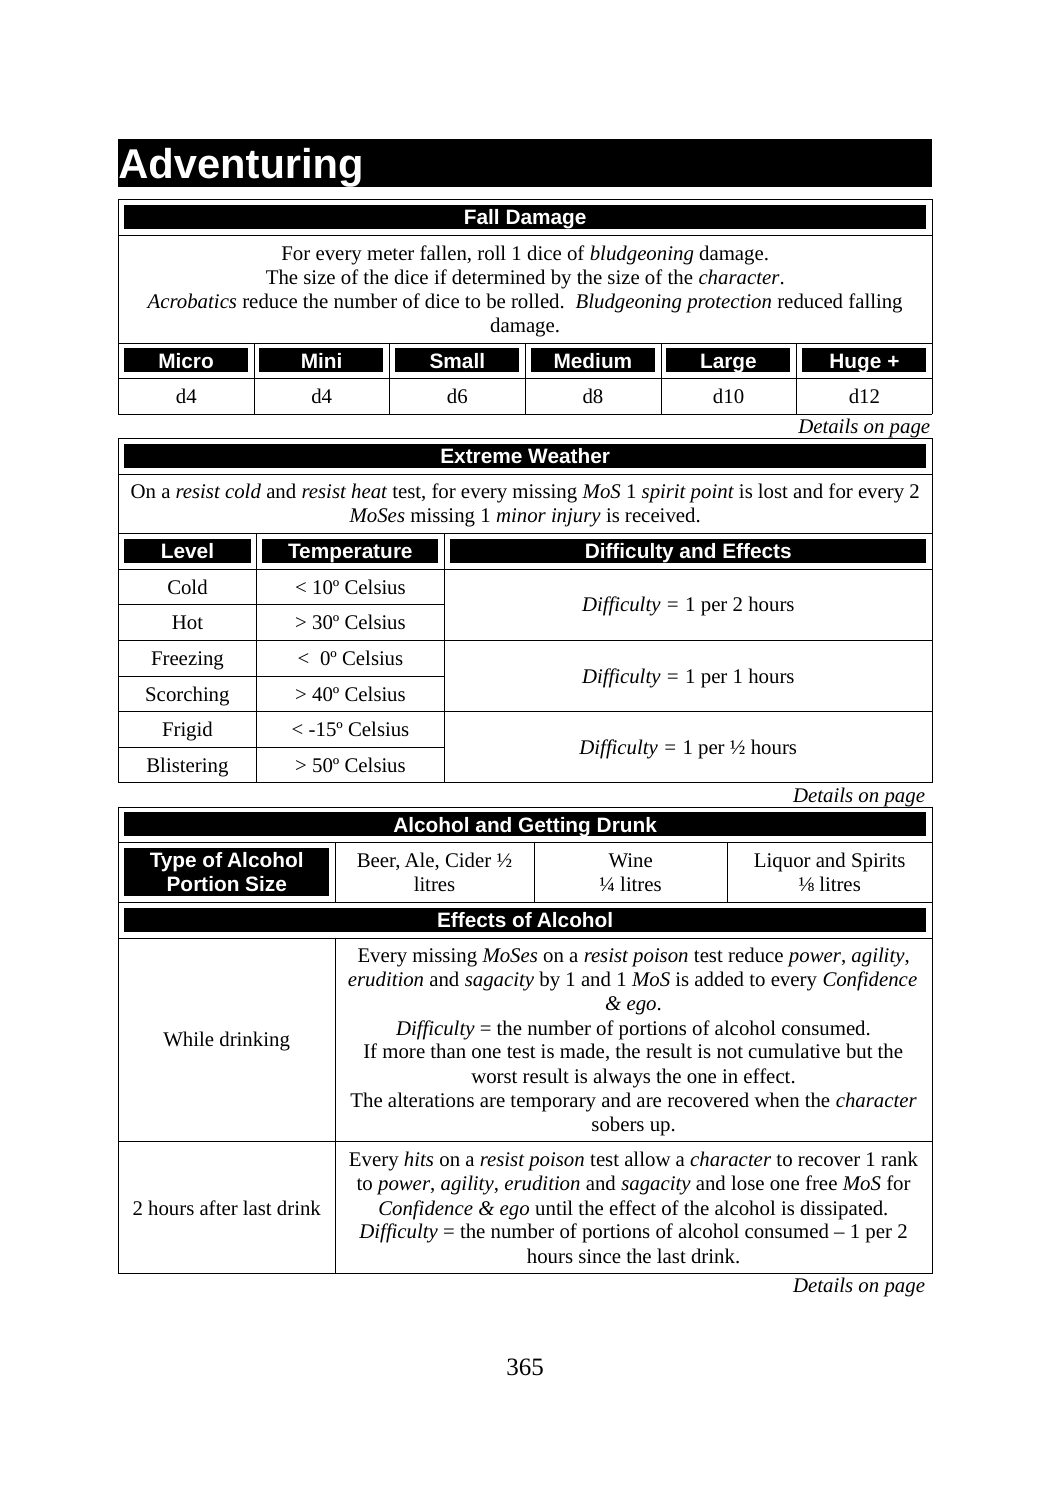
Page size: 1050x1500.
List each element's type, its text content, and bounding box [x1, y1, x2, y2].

table_cell Difficulty = 1 per 2 hours [445, 570, 932, 640]
table_cell < 10º Celsius [257, 570, 444, 604]
table_cell Level [119, 534, 256, 569]
table_cell < -15º Celsius [257, 712, 444, 747]
table_cell 2 hours after last drink [119, 1142, 335, 1273]
table_cell Wine ¼ litres [535, 843, 727, 902]
table_cell Temperature [257, 534, 444, 569]
table_cell Difficulty = 1 per ½ hours [445, 712, 932, 782]
table_header Alcohol and Getting Drunk [119, 808, 932, 842]
table_cell > 50º Celsius [257, 748, 444, 782]
table_cell For every meter fallen, roll 1 dice of bludgeoning damage. The size of the dice if determined by the size of the character. Acrobatics reduce the number of dice to be rolled. Bludgeoning protection reduced falling damage. [119, 236, 932, 343]
table_cell Difficulty and Effects [445, 534, 932, 569]
table_cell Mini [255, 344, 389, 378]
table_cell > 40º Celsius [257, 677, 444, 711]
table_cell Small [390, 344, 525, 378]
table_cell Effects of Alcohol [119, 903, 932, 937]
table_header Fall Damage [119, 200, 932, 235]
table_cell Beer, Ale, Cider ½ litres [336, 843, 534, 902]
table_cell Every hits on a resist poison test allow a character to recover 1 rank to power, agility, erudition and sagacity and lose one free MoS for Confidence & ego until the effect of the alcohol is dissipated. Difficulty = the number of portions of alcohol consumed – 1 per 2 hours since the last drink. [336, 1142, 932, 1273]
table_cell While drinking [119, 939, 335, 1141]
table_cell Large [662, 344, 796, 378]
table_cell Frigid [119, 712, 256, 747]
text Details on page [118, 1274, 932, 1297]
table_cell Type of Alcohol Portion Size [119, 843, 335, 902]
table_cell Difficulty = 1 per 1 hours [445, 641, 932, 711]
table_cell d8 [526, 379, 661, 414]
table_cell d10 [662, 379, 796, 414]
table_cell On a resist cold and resist heat test, for every missing MoS 1 spirit point is lost and for every 2 MoSes missing 1 minor injury is received. [119, 475, 932, 533]
table_cell Freezing [119, 641, 256, 676]
table_cell > 30º Celsius [257, 605, 444, 640]
table_cell < 0º Celsius [257, 641, 444, 676]
table_cell Liquor and Spirits ⅛ litres [728, 843, 932, 902]
table_cell d4 [119, 379, 254, 414]
text Details on page [118, 415, 932, 438]
table_cell Medium [526, 344, 661, 378]
table_cell Blistering [119, 748, 256, 782]
table_cell Huge + [797, 344, 932, 378]
table_cell d4 [255, 379, 389, 414]
subtitle Adventuring [118, 139, 932, 187]
table_cell Hot [119, 605, 256, 640]
table_cell Micro [119, 344, 254, 378]
table_cell d12 [797, 379, 932, 414]
table_cell Every missing MoSes on a resist poison test reduce power, agility, erudition and sagacity by 1 and 1 MoS is added to every Confidence & ego. Difficulty = the number of portions of alcohol consumed. If more than one test is made, the result is not cumulative but the worst result is always the one in effect. The alterations are temporary and are recovered when the character sobers up. [336, 939, 932, 1141]
table_cell Cold [119, 570, 256, 604]
table_cell Scorching [119, 677, 256, 711]
table_header Extreme Weather [119, 439, 932, 473]
table_cell d6 [390, 379, 525, 414]
text Details on page [118, 783, 932, 807]
